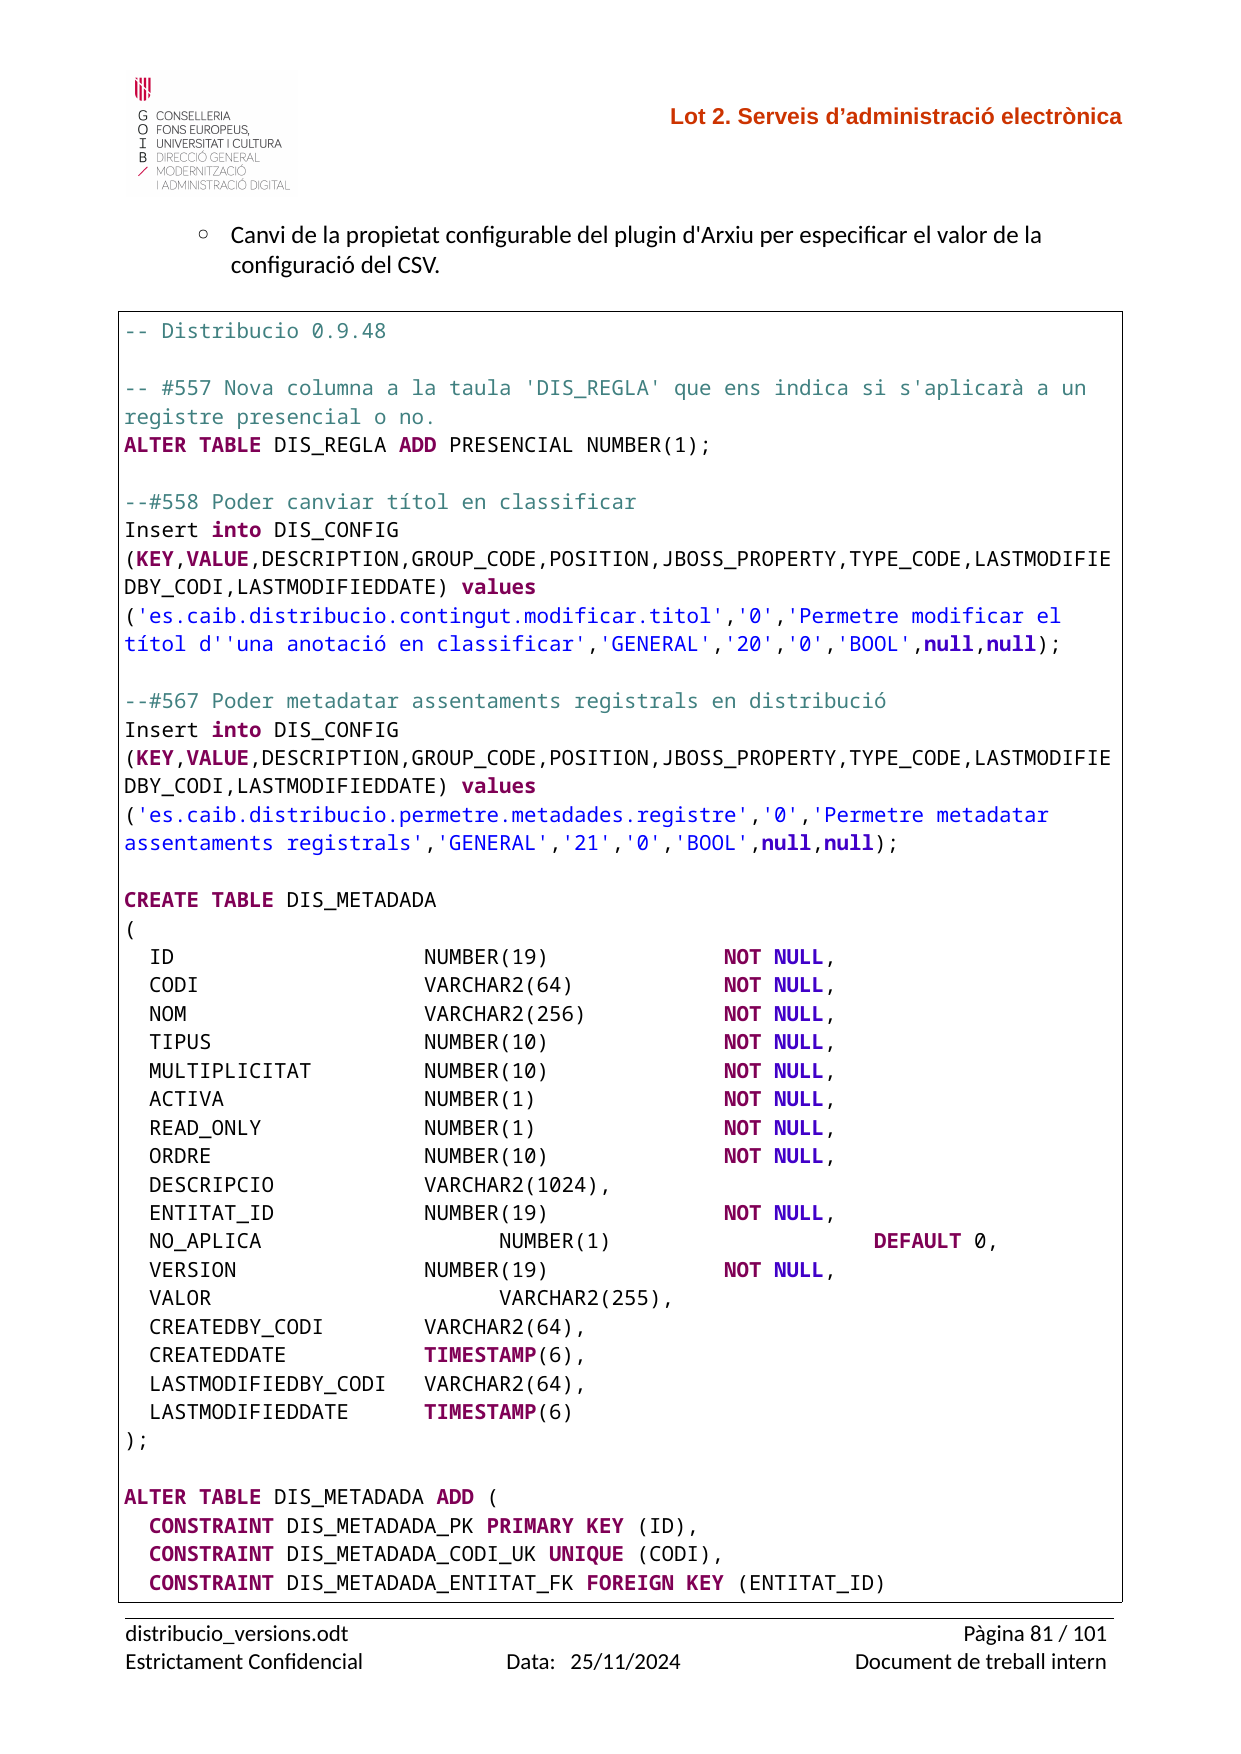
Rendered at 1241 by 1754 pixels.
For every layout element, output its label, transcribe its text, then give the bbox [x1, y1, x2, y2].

list Canvi de la propietat configurable del plugin d'Arxiu per especificar el valor de la configuració del CSV. [193, 219, 1122, 280]
table_header -- Distribucio 0.9.48 -- #557 Nova columna a la taula 'DIS_REGLA' que ens indica si s'aplicarà a un registre presencial o no. ALTER TABLE DIS_REGLA ADD PRESENCIAL NUMBER(1); --#558 Poder canviar títol en classificar Insert into DIS_CONFIG (KEY,VALUE,DESCRIPTION,GROUP_CODE,POSITION,JBOSS_PROPERTY,TYPE_CODE,LASTMODIFIEDBY_CODI,LASTMODIFIEDDATE) values ('es.caib.distribucio.contingut.modificar.titol','0','Permetre modificar el títol d''una anotació en classificar','GENERAL','20','0','BOOL',null,null); --#567 Poder metadatar assentaments registrals en distribució Insert into DIS_CONFIG (KEY,VALUE,DESCRIPTION,GROUP_CODE,POSITION,JBOSS_PROPERTY,TYPE_CODE,LASTMODIFIEDBY_CODI,LASTMODIFIEDDATE) values ('es.caib.distribucio.permetre.metadades.registre','0','Permetre metadatar assentaments registrals','GENERAL','21','0','BOOL',null,null); CREATE TABLE DIS_METADADA ( ID NUMBER(19) NOT NULL, CODI VARCHAR2(64) NOT NULL, NOM VARCHAR2(256) NOT NULL, TIPUS NUMBER(10) NOT NULL, MULTIPLICITAT NUMBER(10) NOT NULL, ACTIVA NUMBER(1) NOT NULL, READ_ONLY NUMBER(1) NOT NULL, ORDRE NUMBER(10) NOT NULL, DESCRIPCIO VARCHAR2(1024), ENTITAT_ID NUMBER(19) NOT NULL, NO_APLICA NUMBER(1) DEFAULT 0, VERSION NUMBER(19) NOT NULL, VALOR VARCHAR2(255), CREATEDBY_CODI VARCHAR2(64), CREATEDDATE TIMESTAMP(6), LASTMODIFIEDBY_CODI VARCHAR2(64), LASTMODIFIEDDATE TIMESTAMP(6) ); ALTER TABLE DIS_METADADA ADD ( CONSTRAINT DIS_METADADA_PK PRIMARY KEY (ID), CONSTRAINT DIS_METADADA_CODI_UK UNIQUE (CODI), CONSTRAINT DIS_METADADA_ENTITAT_FK FOREIGN KEY (ENTITAT_ID) [119, 312, 1122, 1602]
picture [126, 70, 299, 197]
